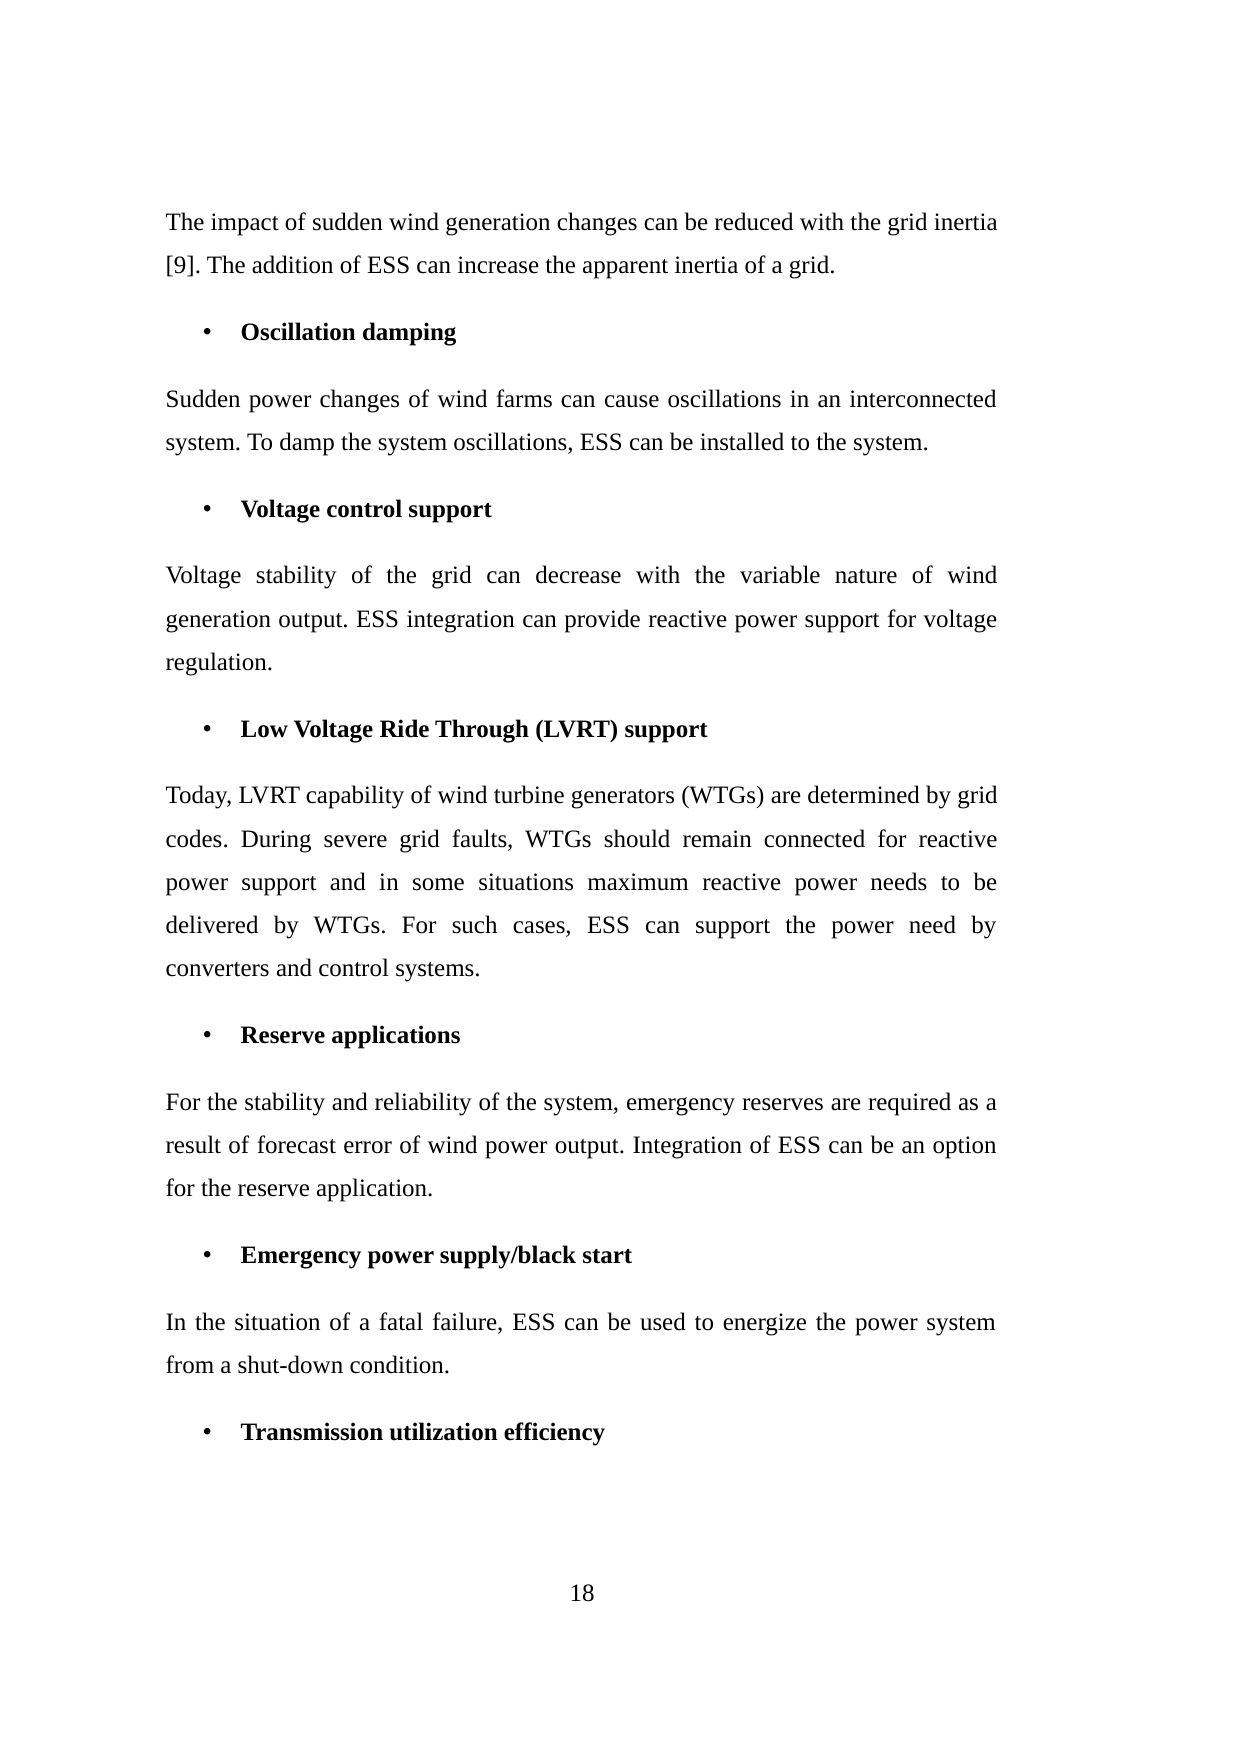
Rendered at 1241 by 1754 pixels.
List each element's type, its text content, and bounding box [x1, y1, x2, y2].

list Oscillation damping [203, 317, 998, 346]
text Today, LVRT capability of wind turbine generators (WTGs) are determined by grid codes. During severe grid faults, WTGs should remain connected for reactive power support and in some situations maximum reactive power needs to be delivered by WTGs. For such cases, ESS can support the power need by converters and control systems. [165, 781, 998, 982]
list Emergency power supply/black start [203, 1240, 998, 1269]
list Reserve applications [203, 1020, 998, 1049]
list Low Voltage Ride Through (LVRT) support [203, 714, 998, 742]
list Transmission utilization efficiency [203, 1417, 998, 1446]
text Voltage stability of the grid can decrease with the variable nature of wind generation output. ESS integration can provide reactive power support for voltage regulation. [165, 561, 998, 676]
text Sudden power changes of wind farms can cause oscillations in an interconnected system. To damp the system oscillations, ESS can be installed to the system. [165, 384, 998, 456]
list Voltage control support [203, 494, 998, 522]
text For the stability and reliability of the system, emergency reserves are required as a result of forecast error of wind power output. Integration of ESS can be an option for the reserve application. [165, 1087, 998, 1202]
text The impact of sudden wind generation changes can be reduced with the grid inertia [9]⁠. The addition of ESS can increase the apparent inertia of a grid. [165, 207, 998, 279]
text In the situation of a fatal failure, ESS can be used to energize the power system from a shut-down condition. [165, 1307, 998, 1379]
